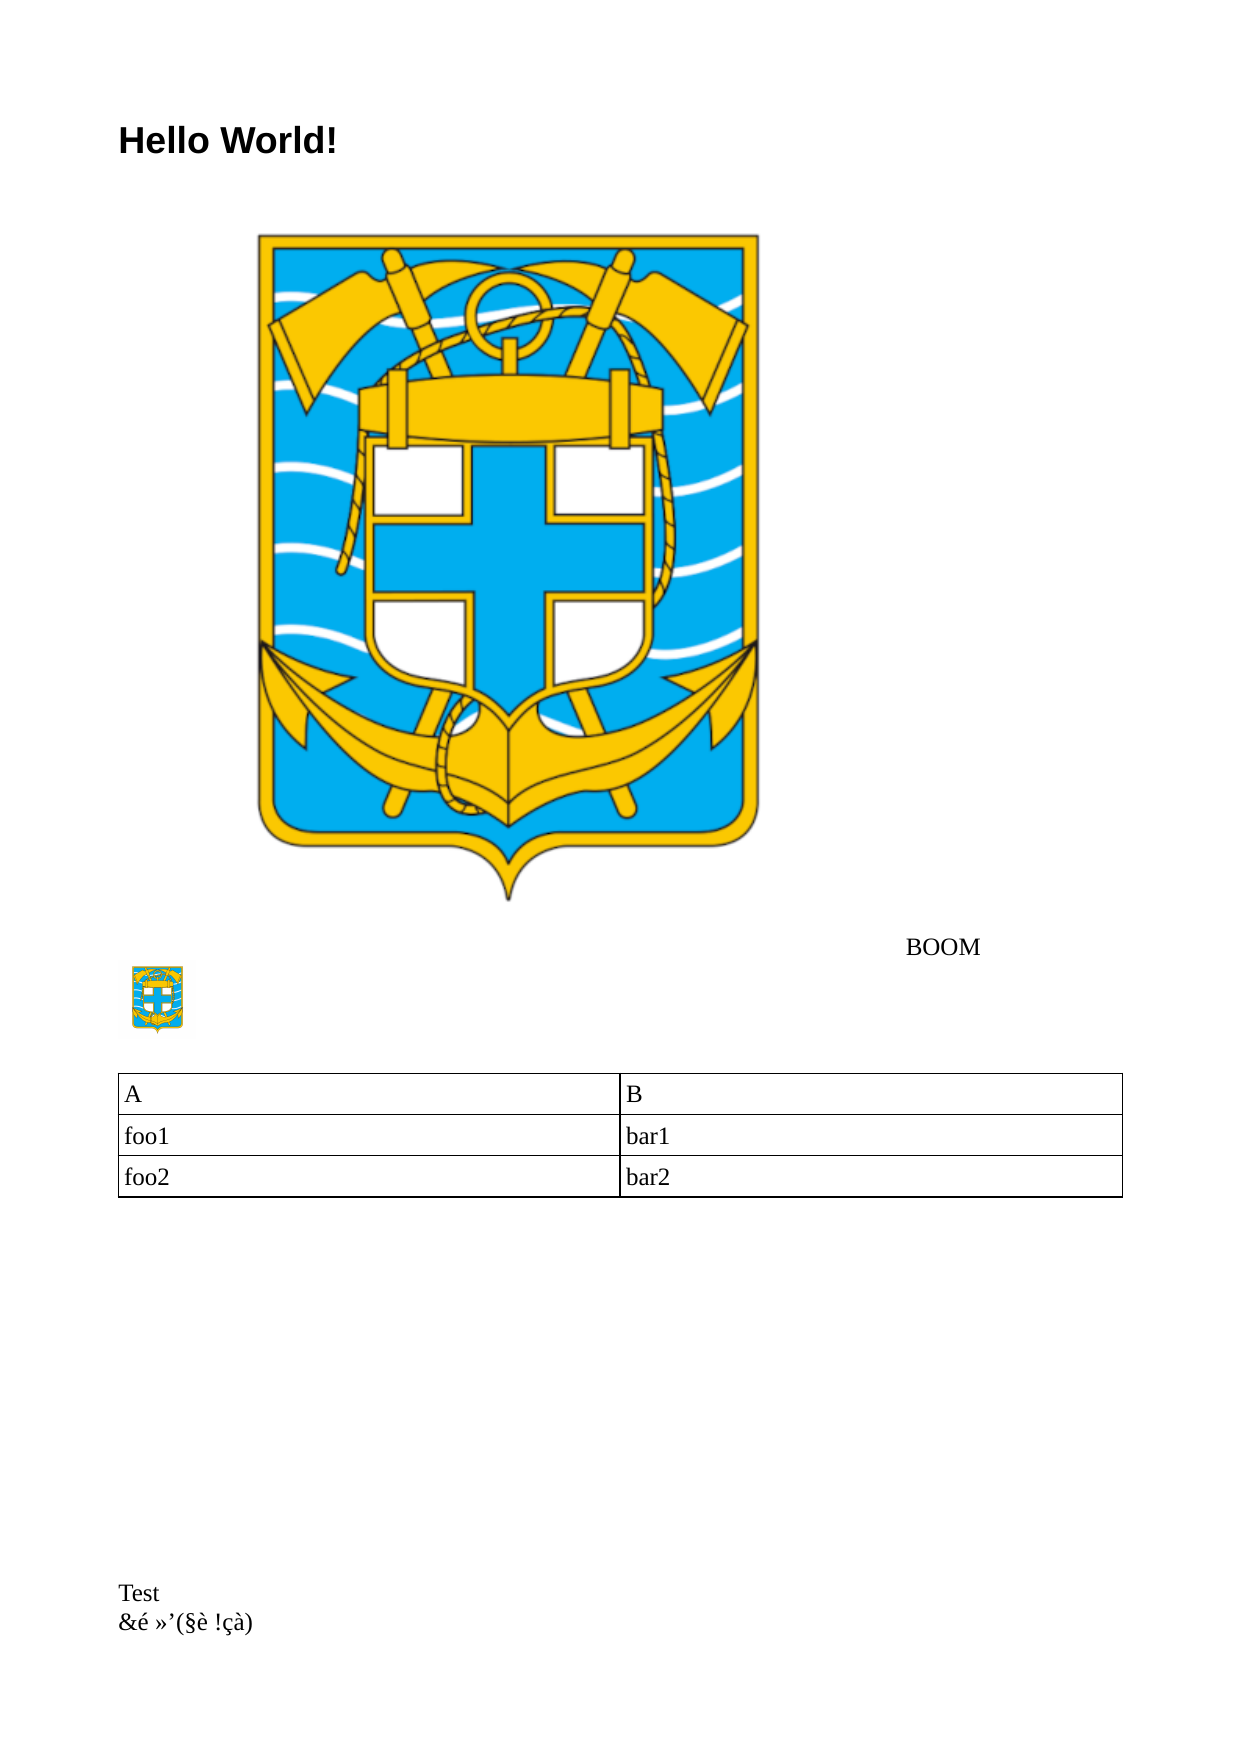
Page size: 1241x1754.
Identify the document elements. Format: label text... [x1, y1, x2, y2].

table_cell foo1 [119, 1059, 619, 1099]
table_header B [621, 1018, 1122, 1058]
text BOOM [118, 118, 1122, 905]
table_cell bar2 [621, 1101, 1122, 1141]
table_cell bar1 [621, 1059, 1122, 1099]
table_header A [119, 1018, 619, 1058]
table_cell foo2 [119, 1101, 619, 1141]
